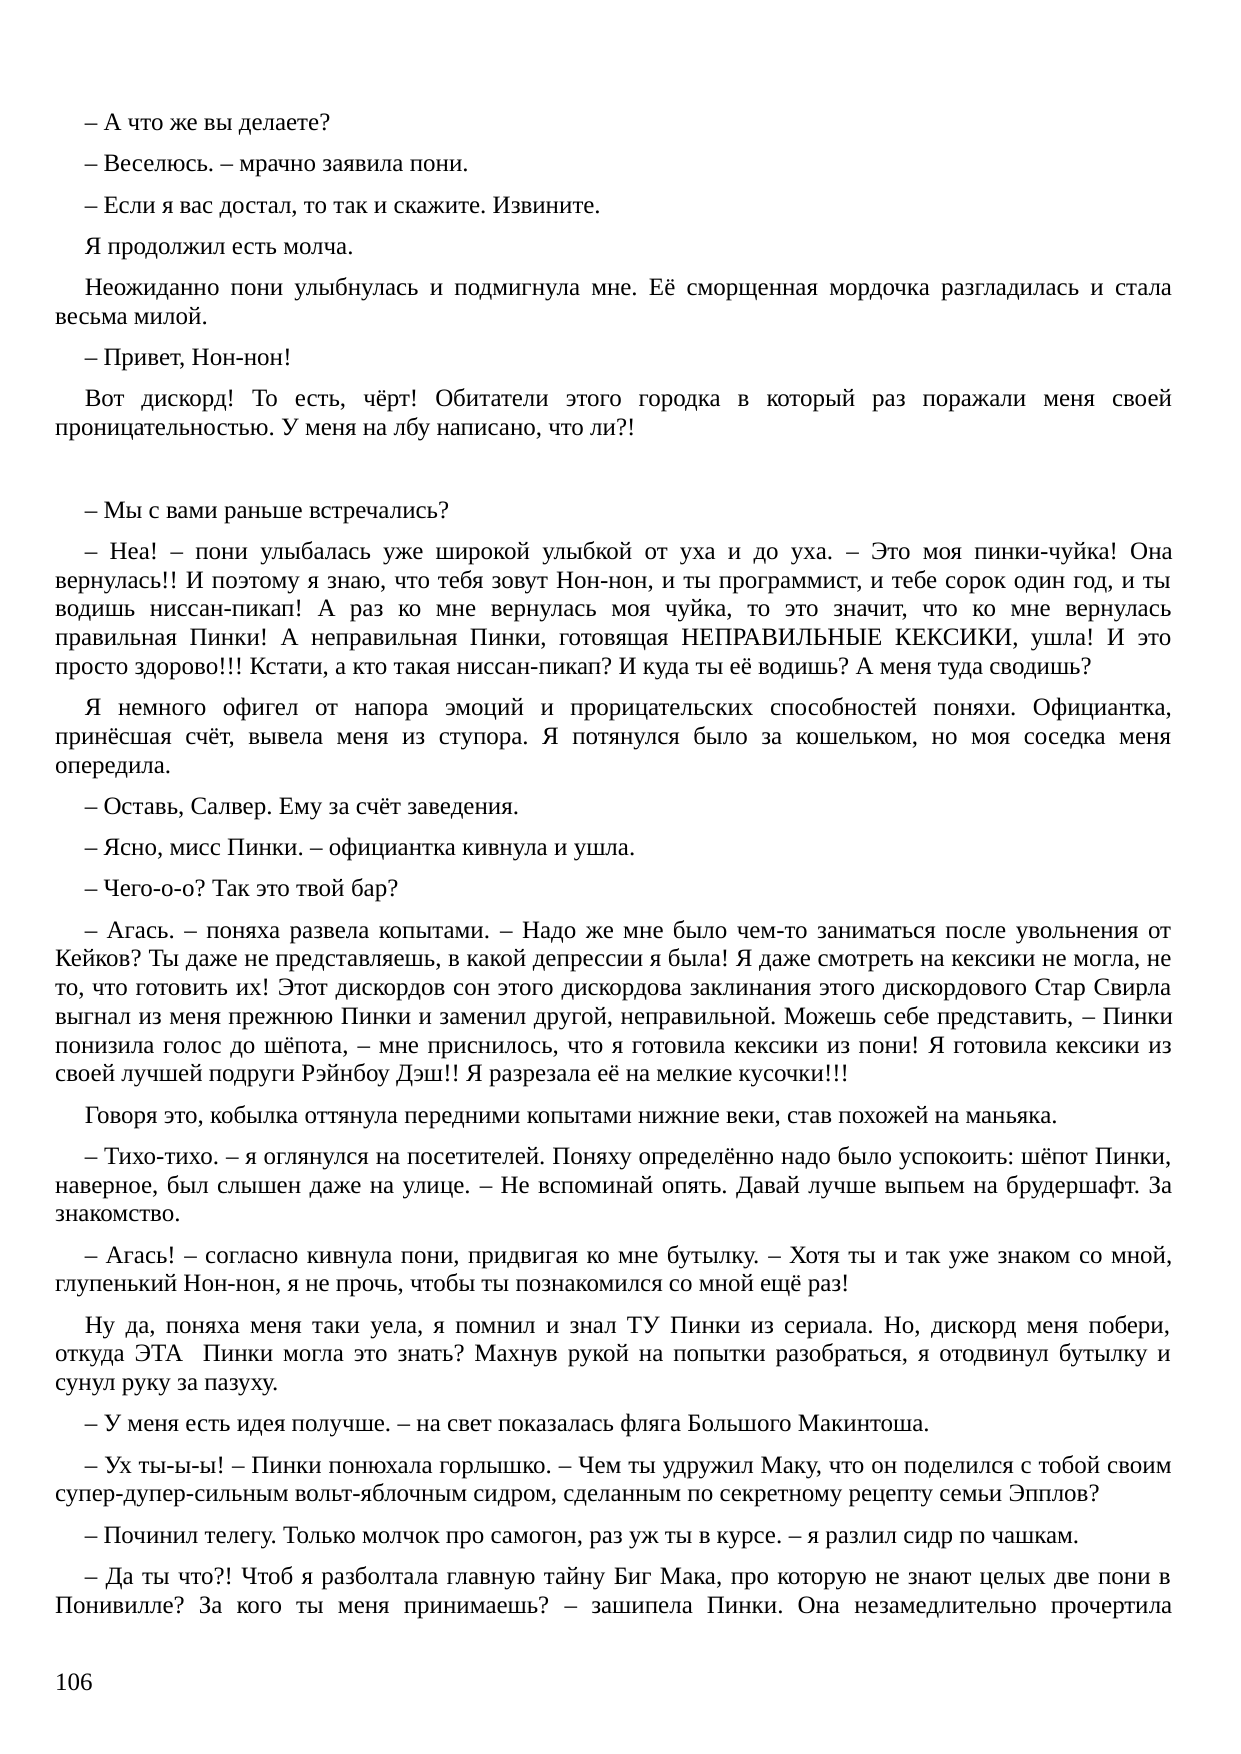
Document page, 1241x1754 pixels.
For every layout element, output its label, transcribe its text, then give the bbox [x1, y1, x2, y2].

text – Ясно, мисс Пинки. – официантка кивнула и ушла. [55, 832, 1173, 861]
text – Агась! – согласно кивнула пони, придвигая ко мне бутылку. – Хотя ты и так уже знаком со мной, глупенький Нон-нон, я не прочь, чтобы ты познакомился со мной ещё раз! [55, 1240, 1173, 1297]
text Вот дискорд! То есть, чёрт! Обитатели этого городка в который раз поражали меня своей проницательностью. У меня на лбу написано, что ли?! [55, 383, 1173, 441]
text – Неа! – пони улыбалась уже широкой улыбкой от уха и до уха. – Это моя пинки-чуйка! Она вернулась!! И поэтому я знаю, что тебя зовут Нон-нон, и ты программист, и тебе сорок один год, и ты водишь ниссан-пикап! А раз ко мне вернулась моя чуйка, то это значит, что ко мне вернулась правильная Пинки! А неправильная Пинки, готовящая НЕПРАВИЛЬНЫЕ КЕКСИКИ, ушла! И это просто здорово!!! Кстати, а кто такая ниссан-пикап? И куда ты её водишь? А меня туда сводишь? [55, 536, 1173, 680]
text Говоря это, кобылка оттянула передними копытами нижние веки, став похожей на маньяка. [55, 1100, 1173, 1128]
text – А что же вы делаете? [55, 107, 1173, 136]
text – У меня есть идея получше. – на свет показалась фляга Большого Макинтоша. [55, 1408, 1173, 1437]
text – Ух ты-ы-ы! – Пинки понюхала горлышко. – Чем ты удружил Маку, что он поделился с тобой своим супер-дупер-сильным вольт-яблочным сидром, сделанным по секретному рецепту семьи Эпплов? [55, 1450, 1173, 1507]
text – Тихо-тихо. – я оглянулся на посетителей. Поняху определённо надо было успокоить: шёпот Пинки, наверное, был слышен даже на улице. – Не вспоминай опять. Давай лучше выпьем на брудершафт. За знакомство. [55, 1141, 1173, 1227]
text – Агась. – поняха развела копытами. – Надо же мне было чем-то заниматься после увольнения от Кейков? Ты даже не представляешь, в какой депрессии я была! Я даже смотреть на кексики не могла, не то, что готовить их! Этот дискордов сон этого дискордова заклинания этого дискордового Стар Свирла выгнал из меня прежнюю Пинки и заменил другой, неправильной. Можешь себе представить, – Пинки понизила голос до шёпота, – мне приснилось, что я готовила кексики из пони! Я готовила кексики из своей лучшей подруги Рэйнбоу Дэш!! Я разрезала её на мелкие кусочки!!! [55, 915, 1173, 1087]
text – Привет, Нон-нон! [55, 342, 1173, 371]
text – Оставь, Салвер. Ему за счёт заведения. [55, 791, 1173, 820]
text – Да ты что?! Чтоб я разболтала главную тайну Биг Мака, про которую не знают целых две пони в Понивилле? За кого ты меня принимаешь? – зашипела Пинки. Она незамедлительно прочертила [55, 1561, 1173, 1618]
text – Веселюсь. – мрачно заявила пони. [55, 148, 1173, 177]
text – Мы с вами раньше встречались? [55, 495, 1173, 523]
text Я немного офигел от напора эмоций и прорицательских способностей поняхи. Официантка, принёсшая счёт, вывела меня из ступора. Я потянулся было за кошельком, но моя соседка меня опередила. [55, 692, 1173, 778]
text – Починил телегу. Только молчок про самогон, раз уж ты в курсе. – я разлил сидр по чашкам. [55, 1520, 1173, 1548]
text – Чего-о-о? Так это твой бар? [55, 873, 1173, 902]
text – Если я вас достал, то так и скажите. Извините. [55, 190, 1173, 218]
text Неожиданно пони улыбнулась и подмигнула мне. Её сморщенная мордочка разгладилась и стала весьма милой. [55, 272, 1173, 330]
text Я продолжил есть молча. [55, 231, 1173, 260]
text Ну да, поняха меня таки уела, я помнил и знал ТУ Пинки из сериала. Но, дискорд меня побери, откуда ЭТА Пинки могла это знать? Махнув рукой на попытки разобраться, я отодвинул бутылку и сунул руку за пазуху. [55, 1310, 1173, 1396]
